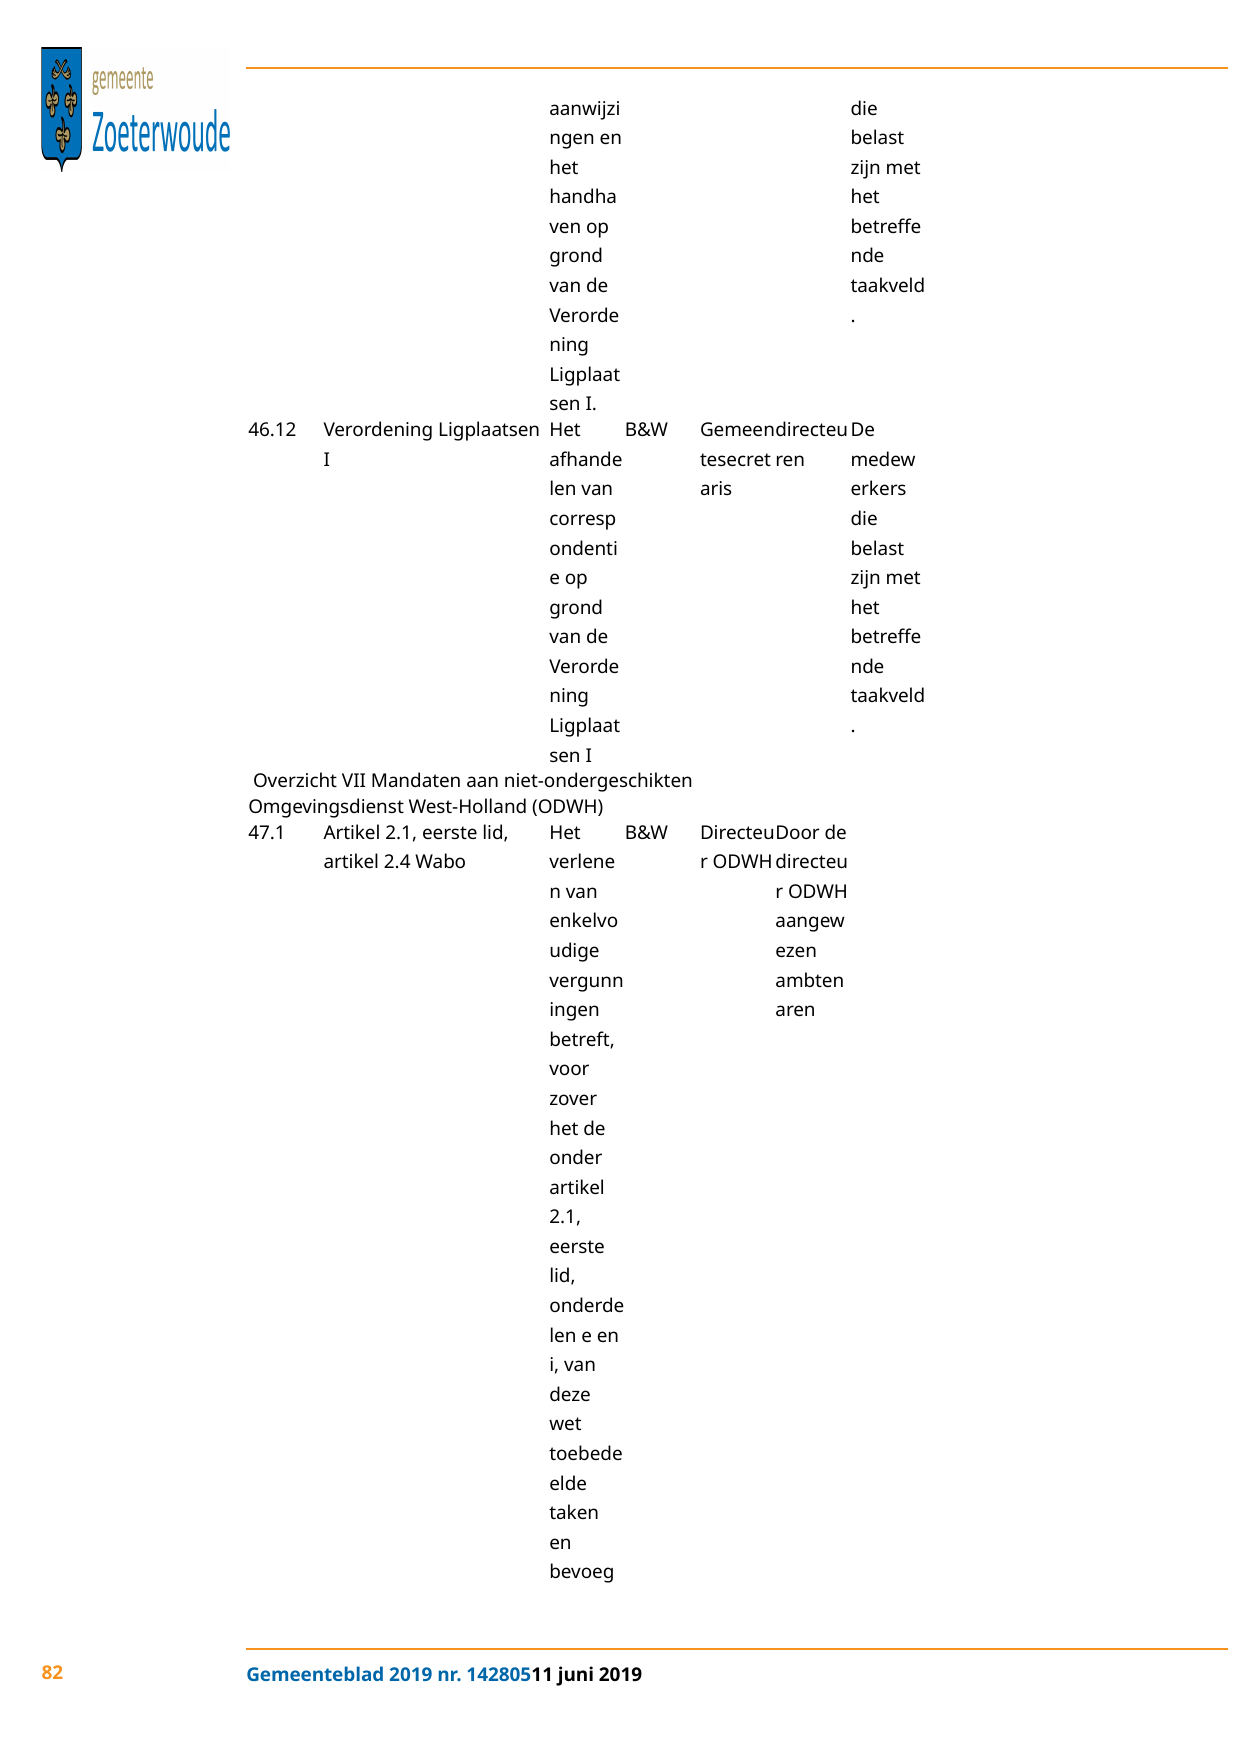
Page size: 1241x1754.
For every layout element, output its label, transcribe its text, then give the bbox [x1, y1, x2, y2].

table_cell 47.1 [248, 819, 323, 1584]
table_cell [926, 416, 1152, 767]
table_cell [926, 819, 1152, 1584]
table_cell [248, 95, 323, 416]
table_cell [926, 95, 1152, 416]
table_cell 46.12 [248, 416, 323, 767]
table_cell B&W [625, 416, 700, 767]
table_cell aanwijzingen en het handhaven op grond van de Verordening Ligplaatsen I. [549, 95, 624, 416]
table_cell Het verlenen van enkelvoudige vergunningen betreft, voor zover het de onder artikel 2.1, eerste lid, onderdelen e en i, van deze wet toebedeelde taken en bevoeg [549, 819, 624, 1584]
table_cell directeuren [775, 416, 850, 767]
table_cell [775, 95, 850, 416]
table_cell [323, 95, 549, 416]
table_cell Door de directeur ODWH aangewezen ambtenaren [775, 819, 850, 1584]
table_cell [850, 819, 926, 1584]
table_cell die belast zijn met het betreffende taakveld. [850, 95, 926, 416]
table_cell [700, 95, 775, 416]
table_cell [625, 95, 700, 416]
table_cell De medewerkers die belast zijn met het betreffende taakveld. [850, 416, 926, 767]
table_cell Artikel 2.1, eerste lid, artikel 2.4 Wabo [323, 819, 549, 1584]
table_cell Omgevingsdienst West-Holland (ODWH) [248, 793, 1152, 819]
table_cell Overzicht VII Mandaten aan niet-ondergeschikten [248, 768, 1152, 793]
table_cell Het afhandelen van correspondentie op grond van de Verordening Ligplaatsen I [549, 416, 624, 767]
table_cell Verordening Ligplaatsen I [323, 416, 549, 767]
table_cell Gemeentesecretaris [700, 416, 775, 767]
picture [41, 47, 231, 172]
table_cell B&W [625, 819, 700, 1584]
table_cell Directeur ODWH [700, 819, 775, 1584]
